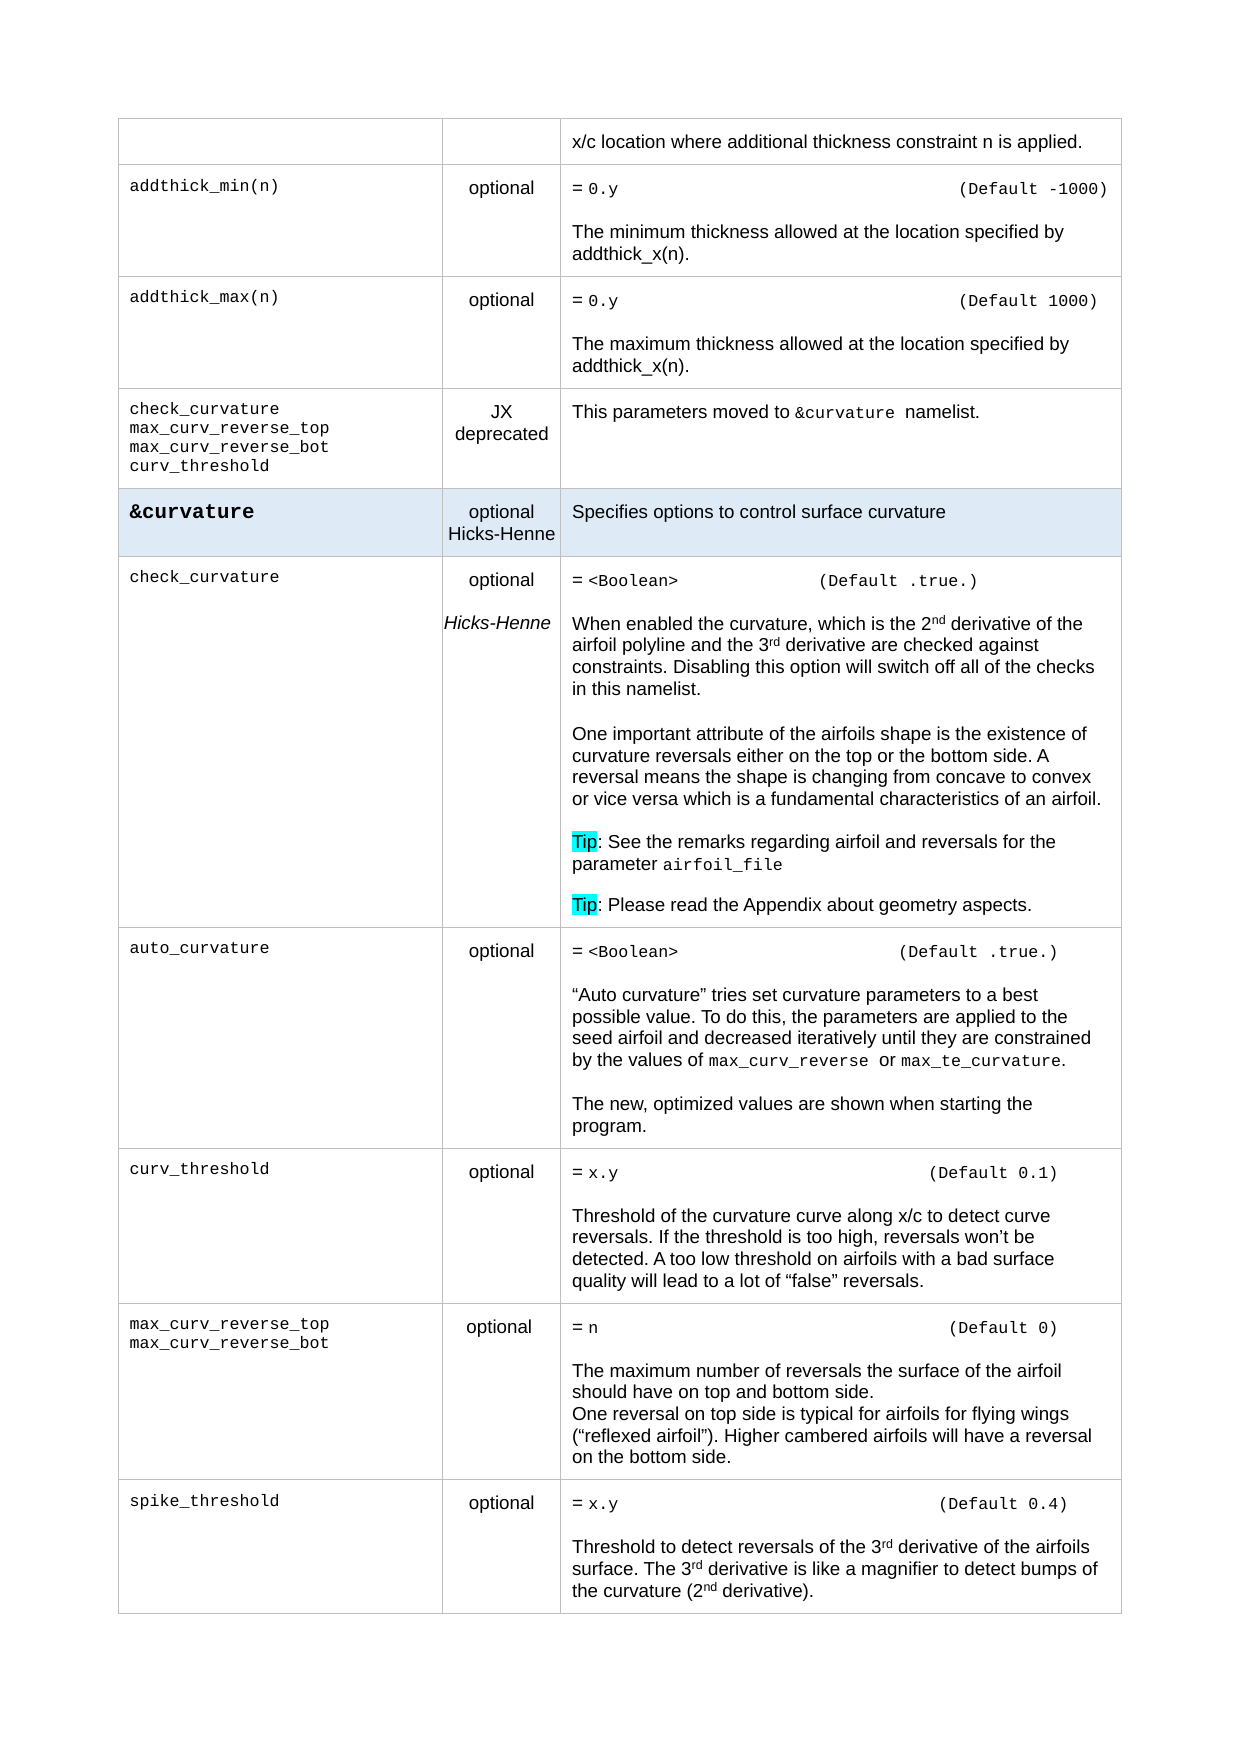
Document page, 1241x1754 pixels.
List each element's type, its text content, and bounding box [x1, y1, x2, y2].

table_cell Specifies options to control surface curvature [561, 489, 1121, 556]
table_cell = n (Default 0) The maximum number of reversals the surface of the airfoil should have on top and bottom side. One reversal on top side is typical for airfoils for flying wings (“reflexed airfoil”). Higher cambered airfoils will have a reversal on the bottom side. [561, 1304, 1121, 1479]
table_cell optional Hicks-Henne [443, 557, 560, 927]
table_cell [443, 119, 560, 164]
table_cell = 0.y (Default -1000) The minimum thickness allowed at the location specified by addthick_x(n). [561, 165, 1121, 276]
table_cell = 0.y (Default 1000) The maximum thickness allowed at the location specified by addthick_x(n). [561, 277, 1121, 388]
table_cell optional [443, 1149, 560, 1303]
table_cell max_curv_reverse_top max_curv_reverse_bot [119, 1304, 442, 1479]
table_cell optional [443, 1304, 560, 1479]
table_cell This parameters moved to &curvature namelist. [561, 389, 1121, 488]
table_cell curv_threshold [119, 1149, 442, 1303]
table_cell optional [443, 1480, 560, 1613]
table_cell x/c location where additional thickness constraint n is applied. [561, 119, 1121, 164]
table_cell &curvature [119, 489, 442, 556]
table_cell check_curvature [119, 557, 442, 927]
table_cell optional [443, 277, 560, 388]
table_cell addthick_max(n) [119, 277, 442, 388]
table_cell optional Hicks-Henne [443, 489, 560, 556]
table_cell optional [443, 165, 560, 276]
table_cell [119, 119, 442, 164]
table_cell = <Boolean> (Default .true.) “Auto curvature” tries set curvature parameters to a best possible value. To do this, the parameters are applied to the seed airfoil and decreased iteratively until they are constrained by the values of max_curv_reverse or max_te_curvature. The new, optimized values are shown when starting the program. [561, 928, 1121, 1148]
table_cell = x.y (Default 0.1) Threshold of the curvature curve along x/c to detect curve reversals. If the threshold is too high, reversals won’t be detected. A too low threshold on airfoils with a bad surface quality will lead to a lot of “false” reversals. [561, 1149, 1121, 1303]
table_cell auto_curvature [119, 928, 442, 1148]
table_cell = x.y (Default 0.4) Threshold to detect reversals of the 3rd derivative of the airfoils surface. The 3rd derivative is like a magnifier to detect bumps of the curvature (2nd derivative). [561, 1480, 1121, 1613]
table_cell check_curvature max_curv_reverse_top max_curv_reverse_bot curv_threshold [119, 389, 442, 488]
table_cell JX deprecated [443, 389, 560, 488]
table_cell optional [443, 928, 560, 1148]
table_cell addthick_min(n) [119, 165, 442, 276]
table_cell spike_threshold [119, 1480, 442, 1613]
table_cell = <Boolean> (Default .true.) When enabled the curvature, which is the 2nd derivative of the airfoil polyline and the 3rd derivative are checked against constraints. Disabling this option will switch off all of the checks in this namelist. One important attribute of the airfoils shape is the existence of curvature reversals either on the top or the bottom side. A reversal means the shape is changing from concave to convex or vice versa which is a fundamental characteristics of an airfoil. Tip: See the remarks regarding airfoil and reversals for the parameter airfoil_file Tip: Please read the Appendix about geometry aspects. [561, 557, 1121, 927]
